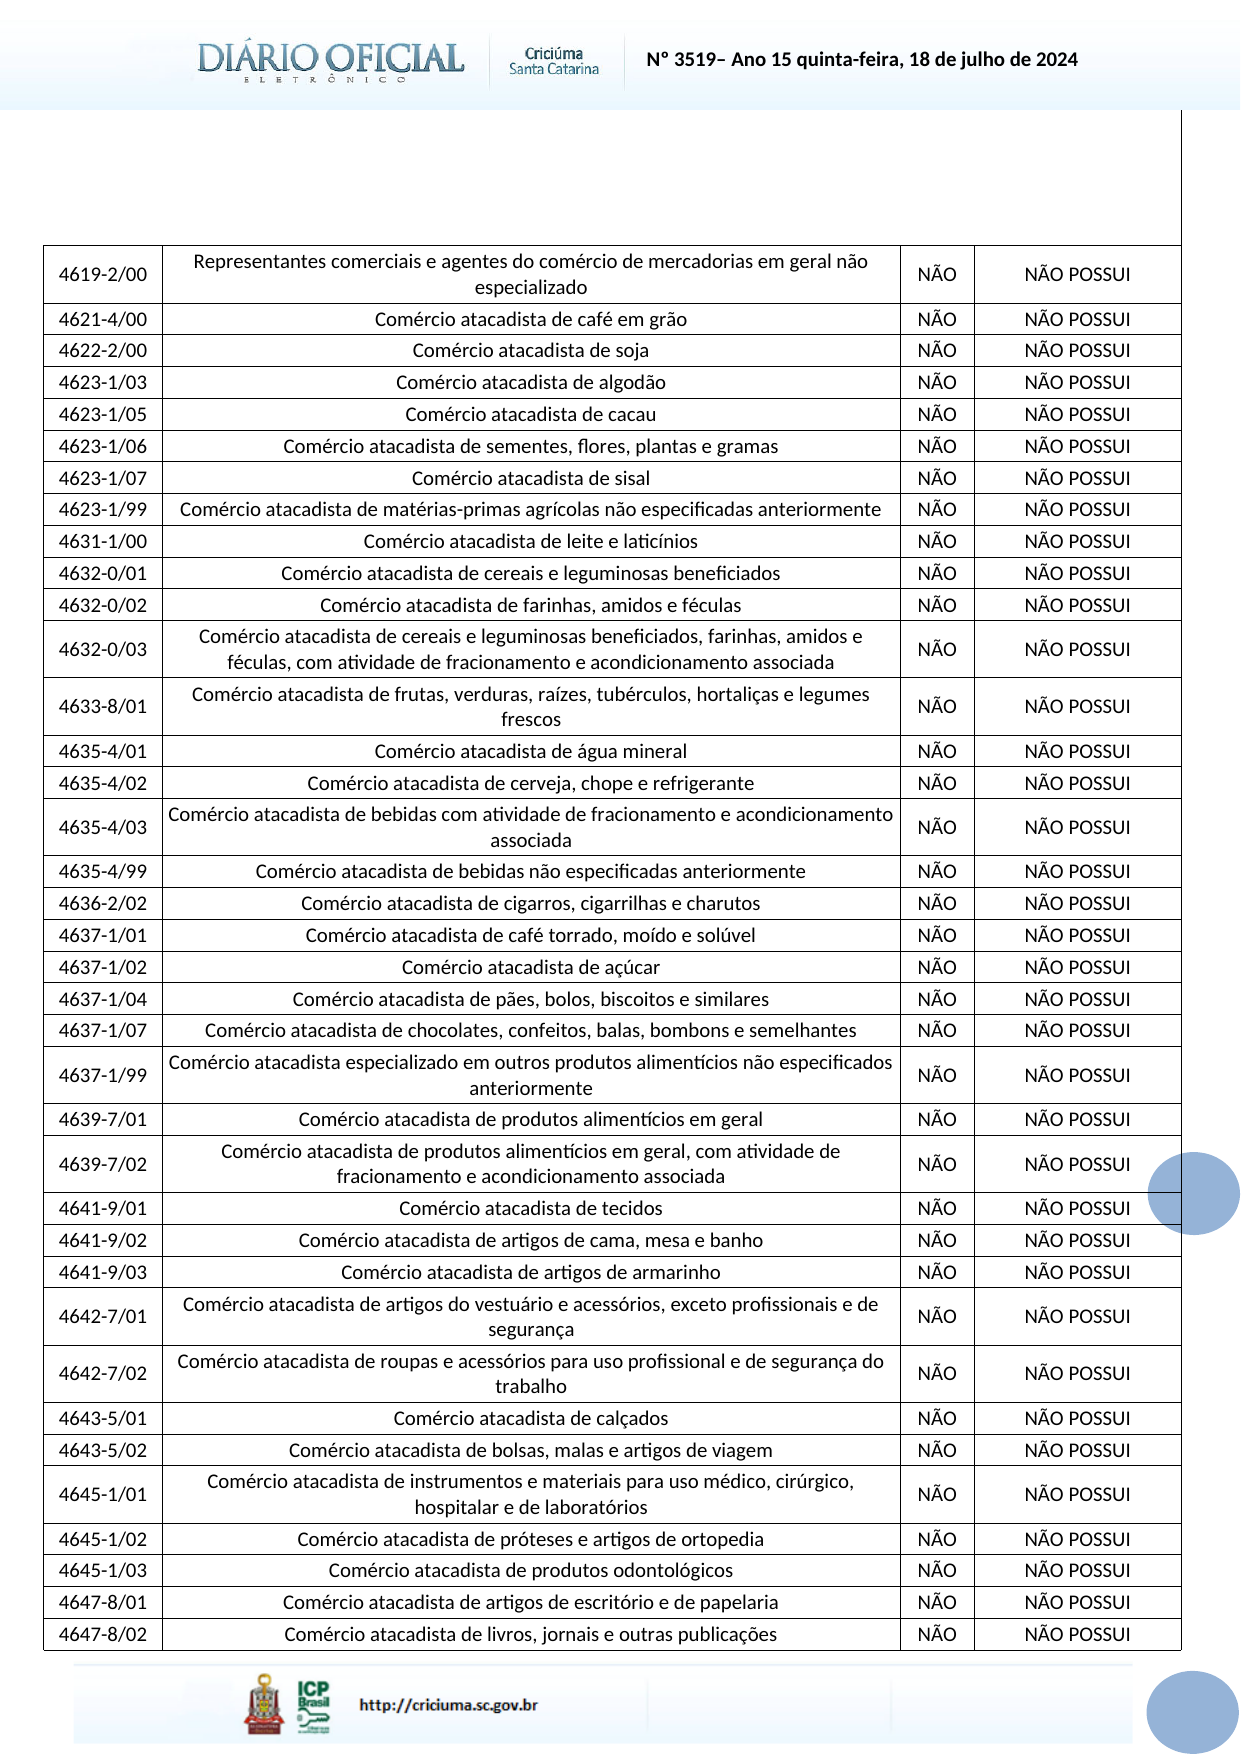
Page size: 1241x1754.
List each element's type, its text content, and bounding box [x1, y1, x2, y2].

table_cell NÃO POSSUI [975, 1257, 1181, 1287]
table_cell Comércio atacadista de cacau [163, 399, 900, 429]
table_cell NÃO POSSUI [975, 1288, 1181, 1344]
table_cell Comércio atacadista de livros, jornais e outras publicações [163, 1619, 900, 1649]
table_cell 4647-8/01 [44, 1587, 162, 1618]
table_cell NÃO [901, 1015, 974, 1046]
table_cell 4623-1/03 [44, 367, 162, 398]
table_cell Comércio atacadista de calçados [163, 1403, 900, 1433]
table_cell Comércio atacadista de produtos odontológicos [163, 1555, 900, 1586]
table_cell NÃO POSSUI [975, 1015, 1181, 1046]
table_cell NÃO POSSUI [975, 526, 1181, 557]
table_cell NÃO POSSUI [975, 1435, 1181, 1465]
table_cell NÃO [901, 462, 974, 493]
table_cell NÃO [901, 1587, 974, 1618]
table_cell NÃO POSSUI [975, 1104, 1181, 1135]
table_cell 4639-7/01 [44, 1104, 162, 1135]
table_cell NÃO POSSUI [975, 983, 1181, 1014]
table_cell NÃO [901, 736, 974, 766]
table_cell Comércio atacadista de produtos alimentícios em geral, com atividade de fracionamento e acondicionamento associada [163, 1136, 900, 1192]
table_cell NÃO POSSUI [975, 1555, 1181, 1586]
table_cell NÃO [901, 1257, 974, 1287]
table_cell 4632-0/01 [44, 558, 162, 588]
table_cell NÃO [901, 399, 974, 429]
table_cell NÃO [901, 1047, 974, 1103]
table_cell NÃO [901, 431, 974, 461]
table_cell NÃO POSSUI [975, 462, 1181, 493]
table_cell 4643-5/01 [44, 1403, 162, 1433]
table_cell Comércio atacadista de café em grão [163, 304, 900, 334]
table_cell NÃO POSSUI [975, 589, 1181, 620]
table_cell NÃO POSSUI [975, 1466, 1181, 1522]
table_cell Comércio atacadista de instrumentos e materiais para uso médico, cirúrgico, hospitalar e de laboratórios [163, 1466, 900, 1522]
table_cell NÃO [901, 1524, 974, 1554]
table_cell 4623-1/06 [44, 431, 162, 461]
table_cell NÃO [901, 621, 974, 677]
table_cell NÃO POSSUI [975, 304, 1181, 334]
table_cell NÃO [901, 1136, 974, 1192]
table_cell NÃO [901, 1104, 974, 1135]
table_cell 4637-1/99 [44, 1047, 162, 1103]
table_cell 4639-7/02 [44, 1136, 162, 1192]
table_cell Comércio atacadista de cerveja, chope e refrigerante [163, 767, 900, 798]
table_cell 4637-1/04 [44, 983, 162, 1014]
table_cell 4637-1/01 [44, 920, 162, 951]
table_cell Comércio atacadista de sisal [163, 462, 900, 493]
table_cell 4635-4/02 [44, 767, 162, 798]
table_cell NÃO POSSUI [975, 888, 1181, 919]
table_cell NÃO [901, 1555, 974, 1586]
table_cell Comércio atacadista de matérias-primas agrícolas não especificadas anteriormente [163, 494, 900, 525]
table_cell Comércio atacadista de algodão [163, 367, 900, 398]
table_cell Comércio atacadista de artigos de cama, mesa e banho [163, 1225, 900, 1256]
table_cell NÃO POSSUI [975, 1524, 1181, 1554]
table_cell NÃO POSSUI [975, 856, 1181, 887]
table_cell Comércio atacadista de artigos de armarinho [163, 1257, 900, 1287]
table_cell NÃO POSSUI [975, 431, 1181, 461]
table_cell NÃO POSSUI [975, 1587, 1181, 1618]
table_cell NÃO [901, 856, 974, 887]
table_cell NÃO POSSUI [975, 1346, 1181, 1402]
table_cell Comércio atacadista de produtos alimentícios em geral [163, 1104, 900, 1135]
table_cell NÃO [901, 246, 974, 302]
table_cell NÃO [901, 526, 974, 557]
table_cell 4622-2/00 [44, 335, 162, 366]
table_cell 4645-1/01 [44, 1466, 162, 1522]
table_cell NÃO [901, 1346, 974, 1402]
table_cell NÃO POSSUI [975, 952, 1181, 982]
table_cell NÃO [901, 920, 974, 951]
table_cell 4621-4/00 [44, 304, 162, 334]
table_cell 4635-4/99 [44, 856, 162, 887]
table_cell Comércio atacadista de sementes, flores, plantas e gramas [163, 431, 900, 461]
table_cell NÃO [901, 1466, 974, 1522]
table_cell 4635-4/01 [44, 736, 162, 766]
table_cell NÃO [901, 767, 974, 798]
table_cell 4636-2/02 [44, 888, 162, 919]
table_cell NÃO [901, 678, 974, 734]
table_cell NÃO POSSUI [975, 621, 1181, 677]
table_cell NÃO [901, 1435, 974, 1465]
table_cell NÃO [901, 799, 974, 855]
table_cell 4623-1/99 [44, 494, 162, 525]
table_cell Comércio atacadista de cigarros, cigarrilhas e charutos [163, 888, 900, 919]
table_cell NÃO [901, 589, 974, 620]
table_cell 4637-1/02 [44, 952, 162, 982]
table_cell Comércio atacadista de bebidas com atividade de fracionamento e acondicionamento associada [163, 799, 900, 855]
table_cell NÃO POSSUI [975, 494, 1181, 525]
table_cell NÃO [901, 367, 974, 398]
table_cell Comércio atacadista de artigos de escritório e de papelaria [163, 1587, 900, 1618]
table_cell 4641-9/03 [44, 1257, 162, 1287]
table_cell 4619-2/00 [44, 246, 162, 302]
table_cell 4623-1/05 [44, 399, 162, 429]
table_cell Comércio atacadista de artigos do vestuário e acessórios, exceto profissionais e de segurança [163, 1288, 900, 1344]
table_cell 4632-0/03 [44, 621, 162, 677]
table_cell Comércio atacadista especializado em outros produtos alimentícios não especificados anteriormente [163, 1047, 900, 1103]
table_cell Comércio atacadista de soja [163, 335, 900, 366]
table_cell Comércio atacadista de farinhas, amidos e féculas [163, 589, 900, 620]
table_cell Comércio atacadista de café torrado, moído e solúvel [163, 920, 900, 951]
table_cell NÃO [901, 335, 974, 366]
table_cell Comércio atacadista de cereais e leguminosas beneficiados, farinhas, amidos e féculas, com atividade de fracionamento e acondicionamento associada [163, 621, 900, 677]
table_cell 4632-0/02 [44, 589, 162, 620]
table_cell NÃO POSSUI [975, 399, 1181, 429]
table_cell NÃO [901, 1193, 974, 1224]
table_cell Comércio atacadista de leite e laticínios [163, 526, 900, 557]
table_cell Comércio atacadista de bolsas, malas e artigos de viagem [163, 1435, 900, 1465]
table_cell NÃO POSSUI [975, 367, 1181, 398]
table_cell NÃO [901, 1288, 974, 1344]
table_cell NÃO [901, 1225, 974, 1256]
table_cell Comércio atacadista de chocolates, confeitos, balas, bombons e semelhantes [163, 1015, 900, 1046]
table_cell NÃO POSSUI [975, 246, 1181, 302]
table_cell 4631-1/00 [44, 526, 162, 557]
table_cell NÃO POSSUI [975, 799, 1181, 855]
table_cell 4641-9/02 [44, 1225, 162, 1256]
table_cell NÃO [901, 983, 974, 1014]
table_cell Representantes comerciais e agentes do comércio de mercadorias em geral não especializado [163, 246, 900, 302]
table_cell NÃO POSSUI [975, 736, 1181, 766]
table_cell 4642-7/01 [44, 1288, 162, 1344]
table_cell 4623-1/07 [44, 462, 162, 493]
table_cell NÃO [901, 558, 974, 588]
table_cell NÃO [901, 1619, 974, 1649]
table_cell Comércio atacadista de bebidas não especificadas anteriormente [163, 856, 900, 887]
table_cell NÃO POSSUI [975, 920, 1181, 951]
table_cell Comércio atacadista de açúcar [163, 952, 900, 982]
table_cell NÃO POSSUI [975, 1619, 1181, 1649]
table_cell 4642-7/02 [44, 1346, 162, 1402]
table_cell 4647-8/02 [44, 1619, 162, 1649]
table_cell NÃO POSSUI [975, 678, 1181, 734]
table_cell NÃO POSSUI [975, 1136, 1181, 1192]
table_cell 4633-8/01 [44, 678, 162, 734]
table_cell Comércio atacadista de pães, bolos, biscoitos e similares [163, 983, 900, 1014]
table_cell NÃO POSSUI [975, 1225, 1181, 1256]
table_cell Comércio atacadista de tecidos [163, 1193, 900, 1224]
table_cell NÃO [901, 494, 974, 525]
table_cell NÃO POSSUI [975, 335, 1181, 366]
table_cell Comércio atacadista de roupas e acessórios para uso profissional e de segurança do trabalho [163, 1346, 900, 1402]
table_cell NÃO [901, 304, 974, 334]
table_cell NÃO [901, 952, 974, 982]
table_cell 4641-9/01 [44, 1193, 162, 1224]
table_cell NÃO POSSUI [975, 1403, 1181, 1433]
table_cell NÃO POSSUI [975, 558, 1181, 588]
table_cell Comércio atacadista de frutas, verduras, raízes, tubérculos, hortaliças e legumes frescos [163, 678, 900, 734]
table_cell NÃO [901, 1403, 974, 1433]
table_cell 4643-5/02 [44, 1435, 162, 1465]
table_cell Comércio atacadista de água mineral [163, 736, 900, 766]
table_cell Comércio atacadista de próteses e artigos de ortopedia [163, 1524, 900, 1554]
table_cell NÃO POSSUI [975, 1047, 1181, 1103]
table_cell NÃO POSSUI [975, 1193, 1161, 1224]
table_cell 4645-1/03 [44, 1555, 162, 1586]
table_cell 4635-4/03 [44, 799, 162, 855]
table_cell Comércio atacadista de cereais e leguminosas beneficiados [163, 558, 900, 588]
table_cell NÃO POSSUI [975, 767, 1181, 798]
table_cell 4637-1/07 [44, 1015, 162, 1046]
table_cell 4645-1/02 [44, 1524, 162, 1554]
table_cell NÃO [901, 888, 974, 919]
